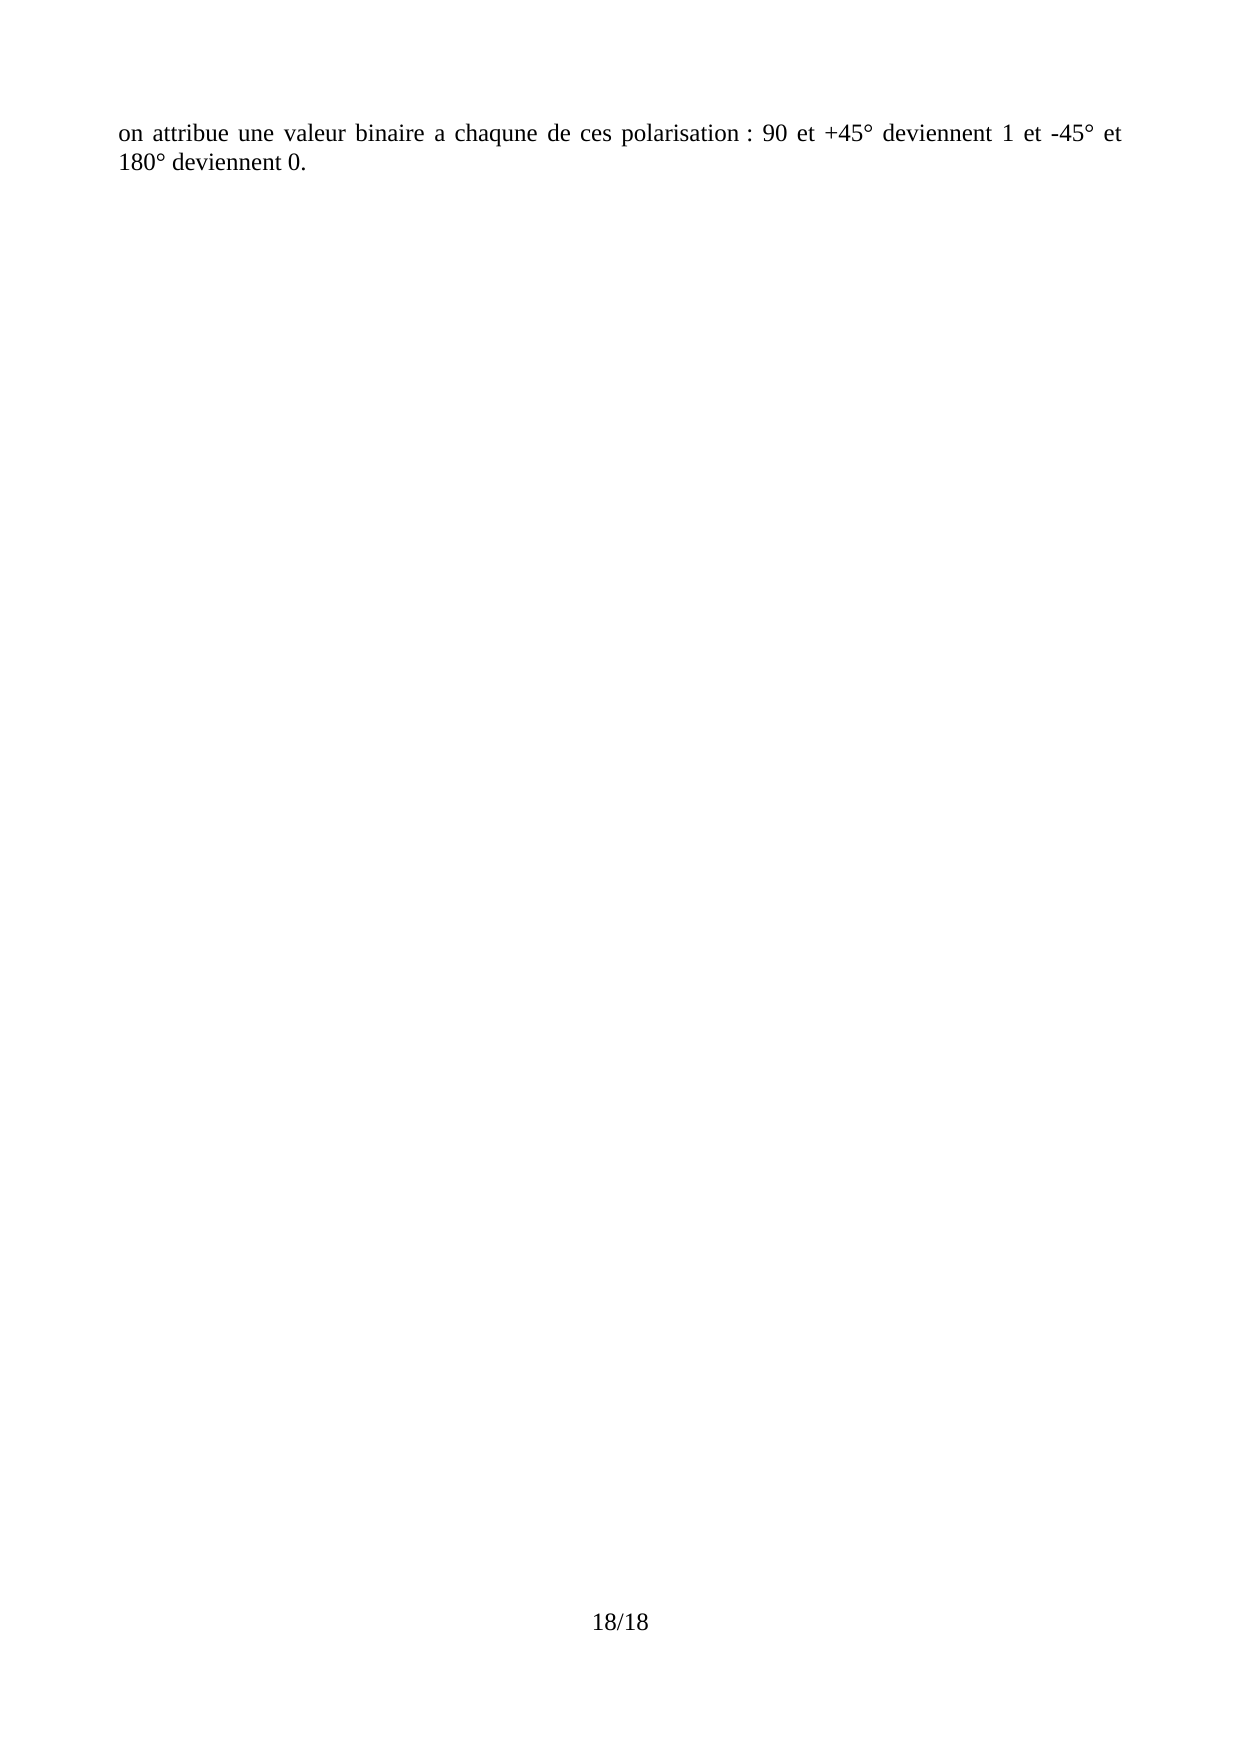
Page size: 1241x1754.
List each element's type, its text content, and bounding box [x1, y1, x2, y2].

text on attribue une valeur binaire a chaqune de ces polarisation : 90 et +45° deviennent 1 et -45° et 180° deviennent 0. [118, 118, 1122, 176]
